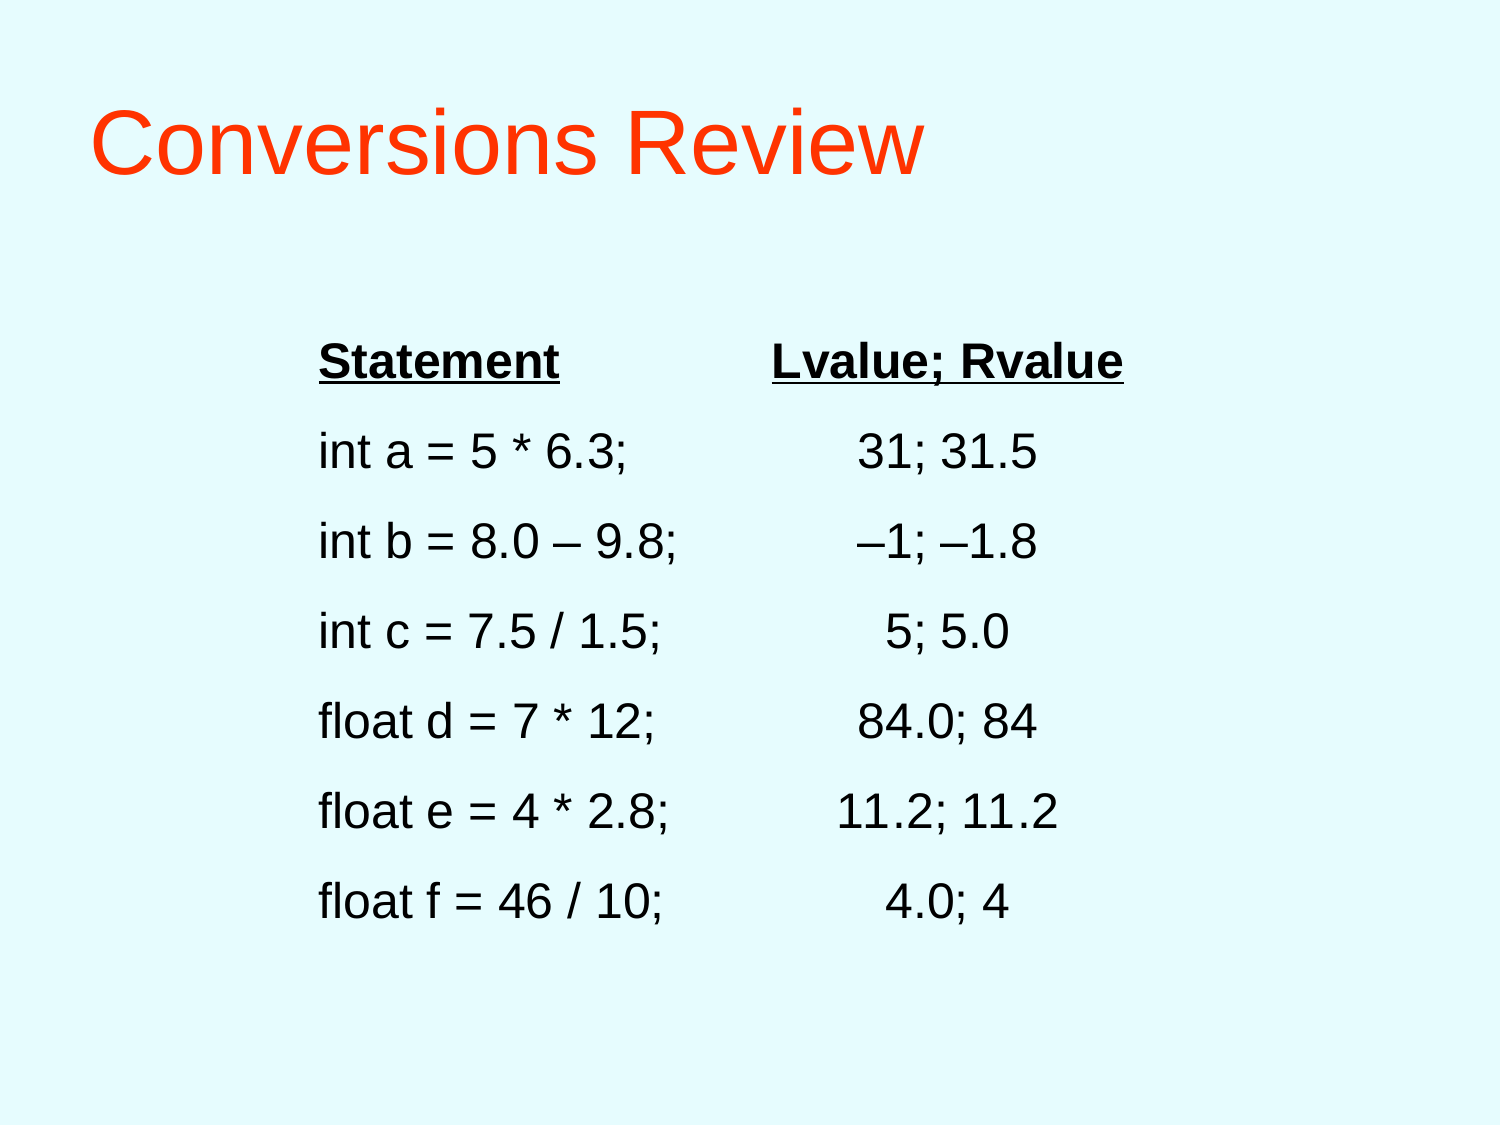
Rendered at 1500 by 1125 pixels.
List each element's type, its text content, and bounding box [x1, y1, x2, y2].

text_box Statement int a = 5 * 6.3; int b = 8.0 – 9.8; int c = 7.5 / 1.5; float d = 7 * 12; float e = 4 * 2.8; float f = 46 / 10; [303, 291, 727, 937]
title Conversions Review [75, 45, 1423, 231]
text_box Lvalue; Rvalue 31; 31.5 –1; –1.8 5; 5.0 84.0; 84 11.2; 11.2 4.0; 4 [752, 291, 1144, 937]
